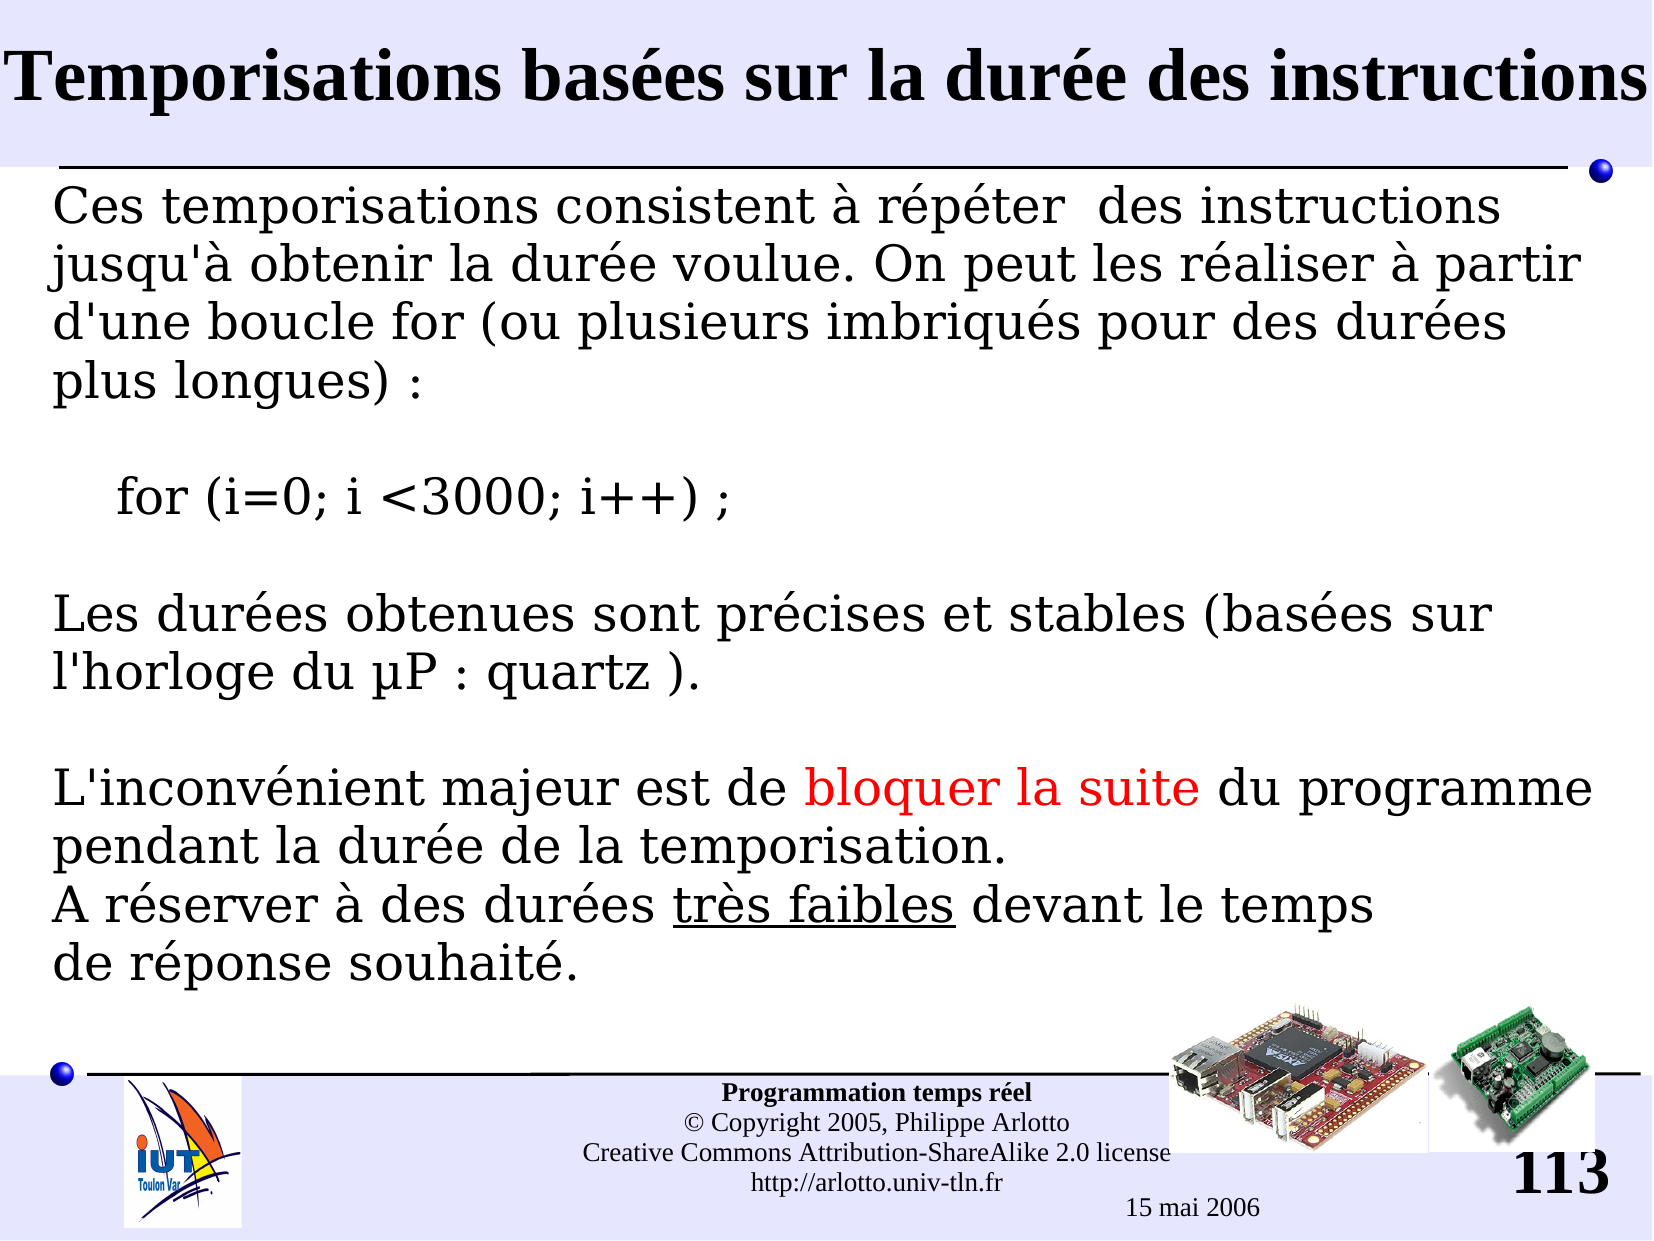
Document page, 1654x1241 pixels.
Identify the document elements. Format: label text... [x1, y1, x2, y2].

title Temporisations basées sur la durée des instructions [0, 29, 1653, 121]
picture [1169, 1109, 1428, 1153]
picture [1429, 1109, 1595, 1152]
text_box Ces temporisations consistent à répéter des instructions jusqu'à obtenir la durée voulue. On peut les réaliser à partir d'une boucle for (ou plusieurs imbriqués pour des durées plus longues) : for (i=0; i <3000; i++) ; Les durées obtenues sont précises et stables (basées sur l'horloge du µP : quartz ). L'inconvénient majeur est de bloquer la suite du programme pendant la durée de la temporisation. A réserver à des durées très faibles devant le temps de réponse souhaité. [52, 176, 1595, 1109]
